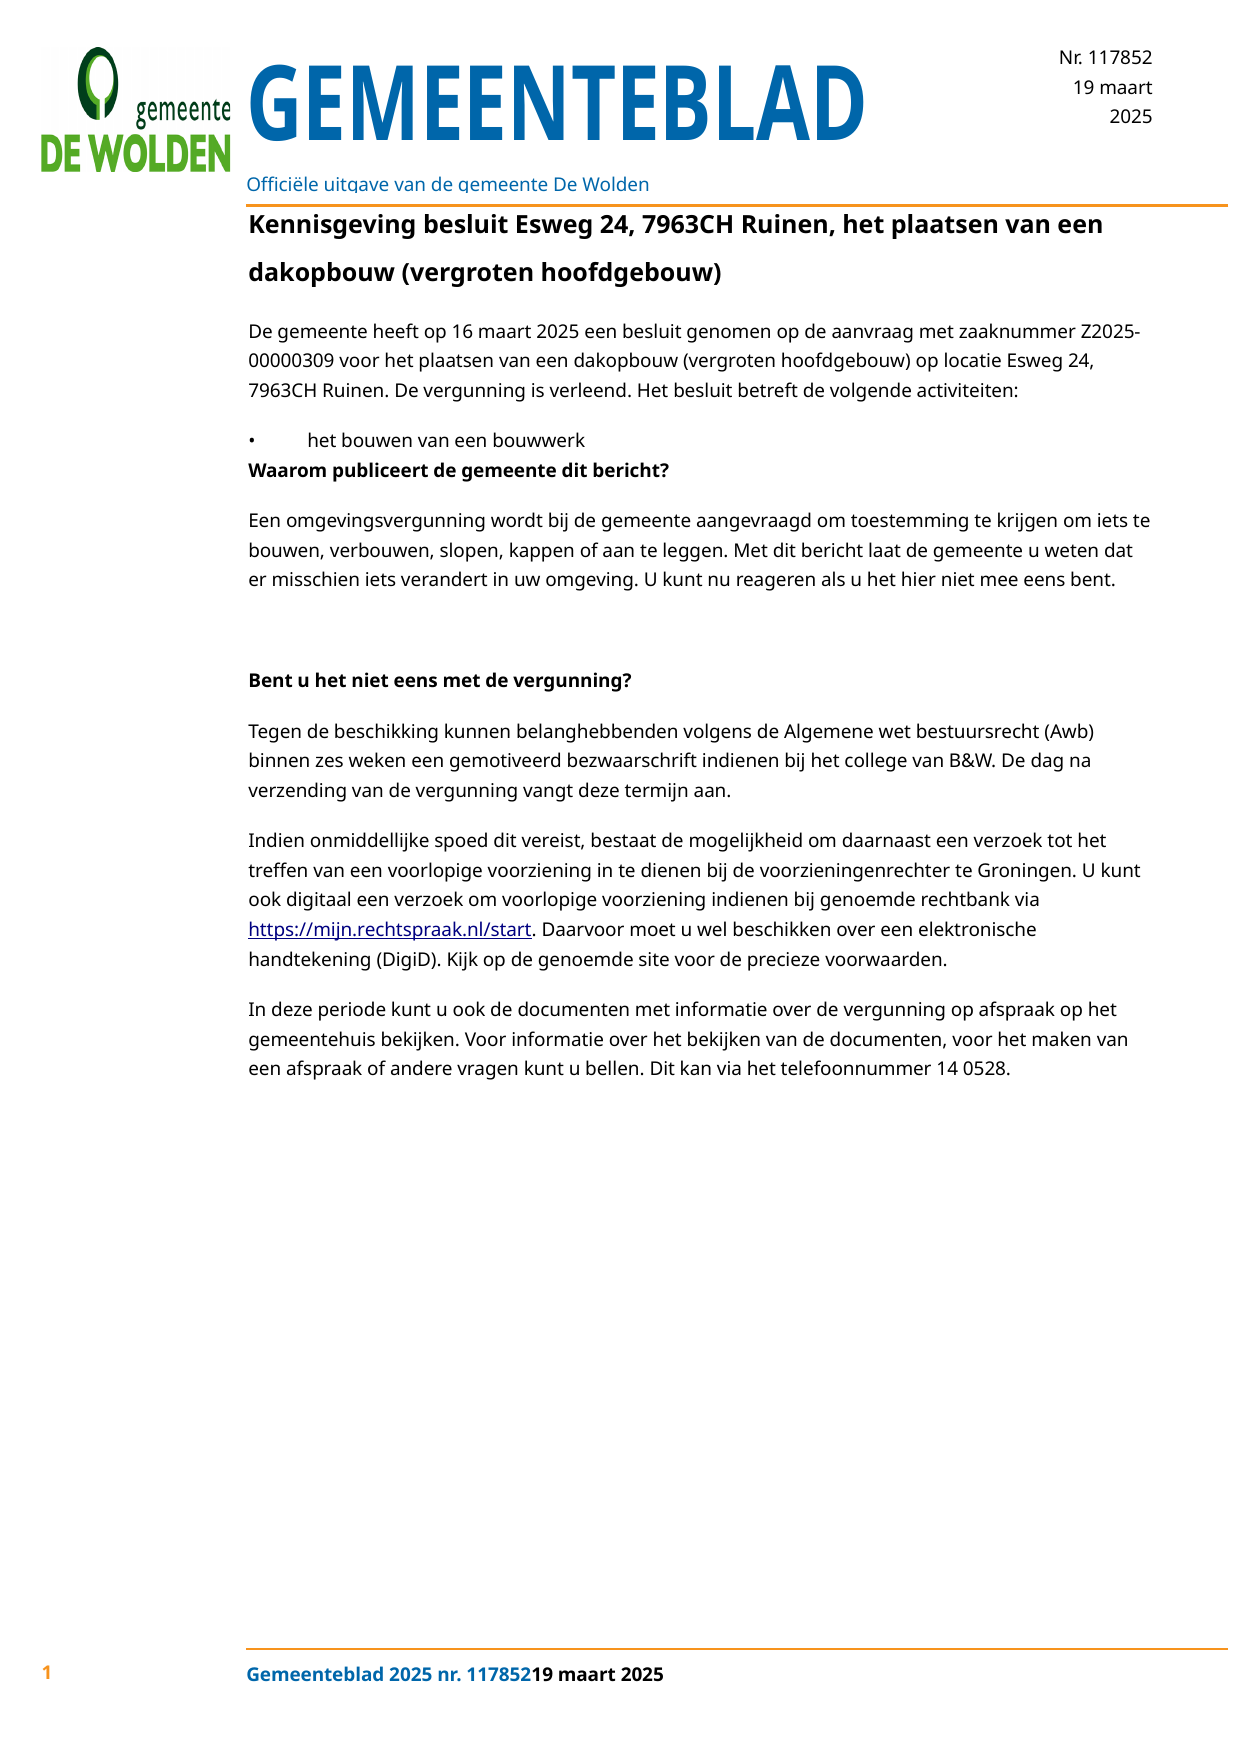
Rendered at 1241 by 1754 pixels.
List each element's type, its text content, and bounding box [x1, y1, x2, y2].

text Tegen de beschikking kunnen belanghebbenden volgens de Algemene wet bestuursrecht (Awb) binnen zes weken een gemotiveerd bezwaarschrift indienen bij het college van B&W. De dag na verzending van de vergunning vangt deze termijn aan. [248, 718, 1152, 803]
picture [41, 47, 231, 172]
text De gemeente heeft op 16 maart 2025 een besluit genomen op de aanvraag met zaaknummer Z2025-00000309 voor het plaatsen van een dakopbouw (vergroten hoofdgebouw) op locatie Esweg 24, 7963CH Ruinen. De vergunning is verleend. Het besluit betreft de volgende activiteiten: [248, 318, 1152, 403]
text In deze periode kunt u ook de documenten met informatie over de vergunning op afspraak op het gemeentehuis bekijken. Voor informatie over het bekijken van de documenten, voor het maken van een afspraak of andere vragen kunt u bellen. Dit kan via het telefoonnummer 14 0528. [248, 996, 1152, 1081]
text Kennisgeving besluit Esweg 24, 7963CH Ruinen, het plaatsen van een dakopbouw (vergroten hoofdgebouw) [248, 207, 1152, 288]
list het bouwen van een bouwwerk [248, 427, 1152, 453]
text Waarom publiceert de gemeente dit bericht? [248, 457, 1152, 483]
text Bent u het niet eens met de vergunning? [248, 667, 1152, 693]
text Indien onmiddellijke spoed dit vereist, bestaat de mogelijkheid om daarnaast een verzoek tot het treffen van een voorlopige voorziening in te dienen bij de voorzieningenrechter te Groningen. U kunt ook digitaal een verzoek om voorlopige voorziening indienen bij genoemde rechtbank via https://mijn.rechtspraak.nl/start. Daarvoor moet u wel beschikken over een elektronische handtekening (DigiD). Kijk op de genoemde site voor de precieze voorwaarden. [248, 827, 1152, 972]
text Een omgevingsvergunning wordt bij de gemeente aangevraagd om toestemming te krijgen om iets te bouwen, verbouwen, slopen, kappen of aan te leggen. Met dit bericht laat de gemeente u weten dat er misschien iets verandert in uw omgeving. U kunt nu reageren als u het hier niet mee eens bent. [248, 507, 1152, 592]
